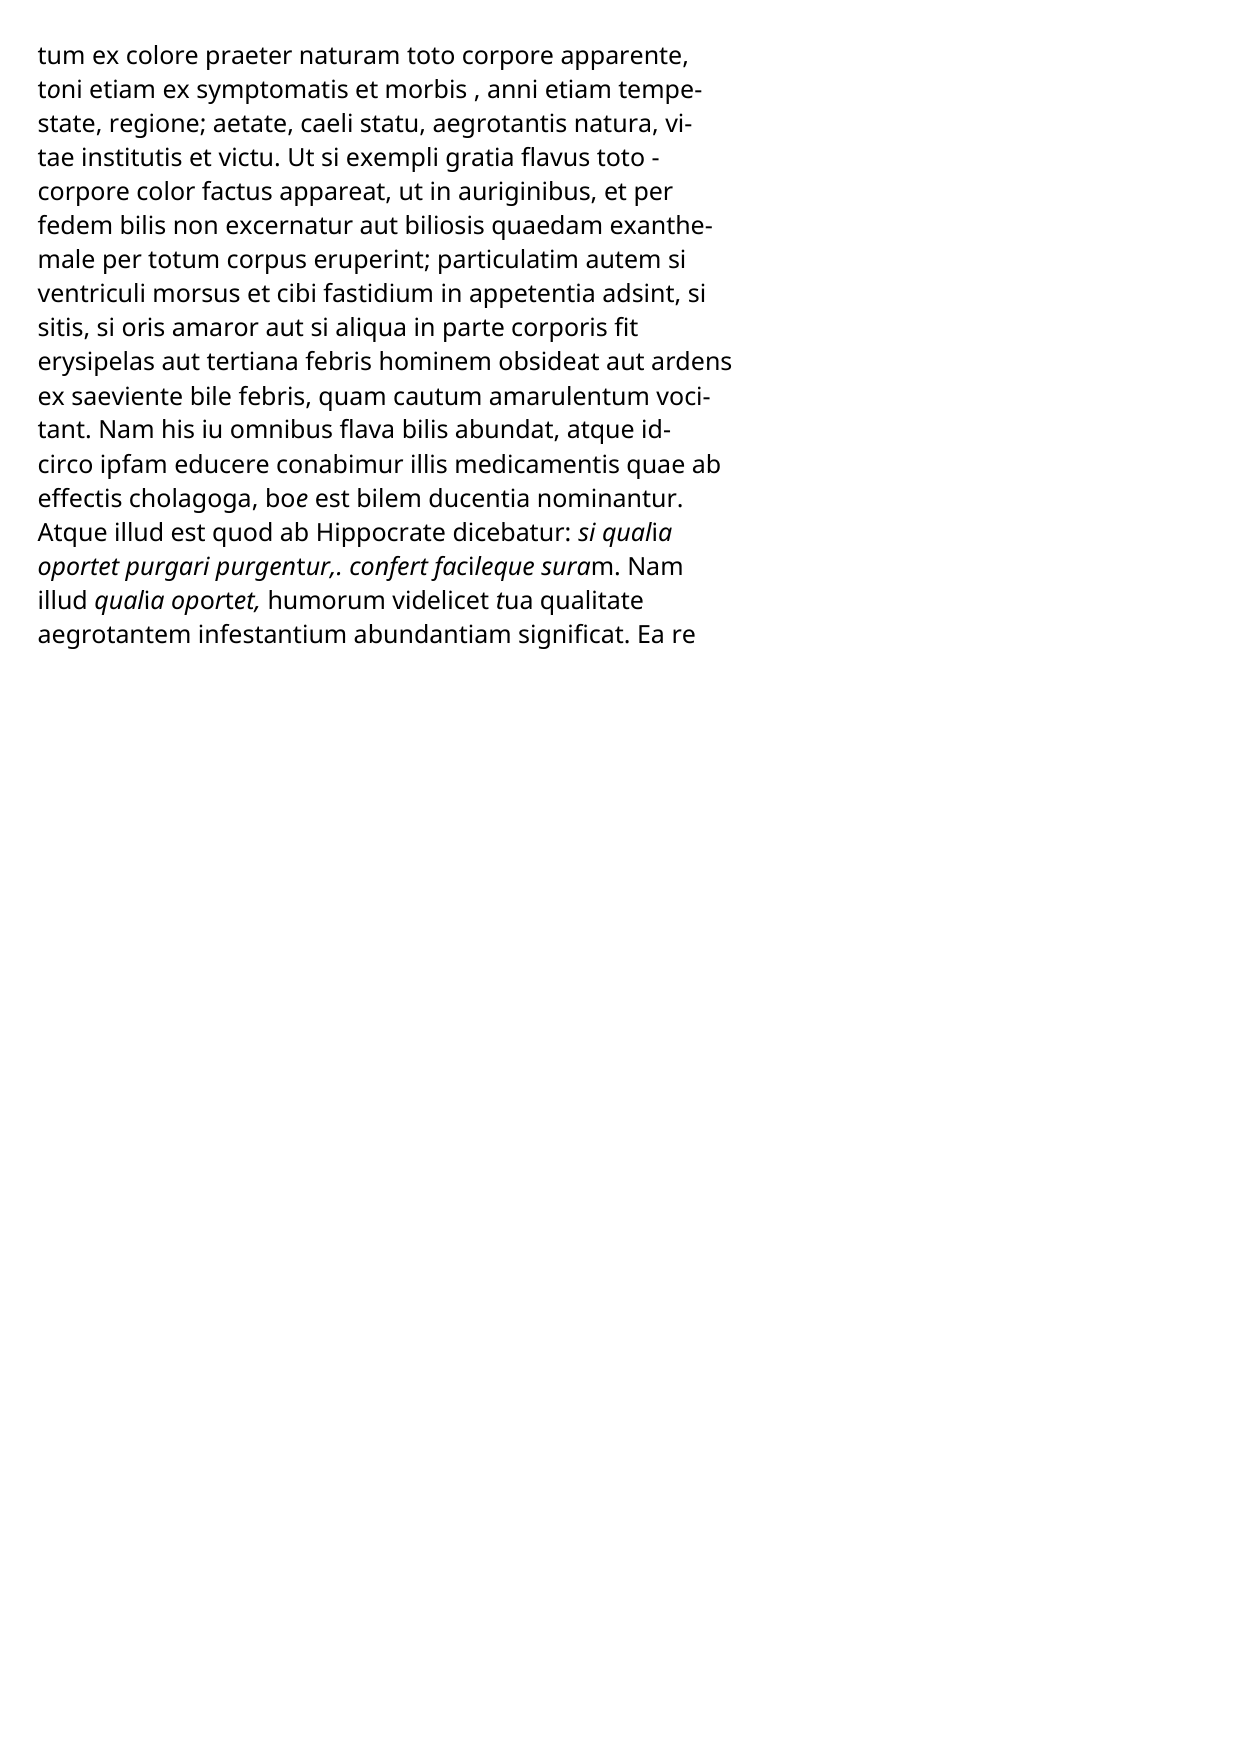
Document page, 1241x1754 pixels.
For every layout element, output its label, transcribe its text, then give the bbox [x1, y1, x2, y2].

text tum ex colore praeter naturam toto corpore apparente, toni etiam ex symptomatis et morbis , anni etiam tempe- state, regione; aetate, caeli statu, aegrotantis natura, vi- tae institutis et victu. Ut si exempli gratia flavus toto - corpore color factus appareat, ut in auriginibus, et per fedem bilis non excernatur aut biliosis quaedam exanthe- male per totum corpus eruperint; particulatim autem si ventriculi morsus et cibi fastidium in appetentia adsint, si sitis, si oris amaror aut si aliqua in parte corporis fit erysipelas aut tertiana febris hominem obsideat aut ardens ex saeviente bile febris, quam cautum amarulentum voci- tant. Nam his iu omnibus flava bilis abundat, atque id- circo ipfam educere conabimur illis medicamentis quae ab effectis cholagoga, boe est bilem ducentia nominantur. Atque illud est quod ab Hippocrate dicebatur: si qualia oportet purgari purgentur,. confert facileque suram. Nam illud qualia oportet, humorum videlicet tua qualitate aegrotantem infestantium abundantiam significat. Ea re [37, 37, 1203, 651]
